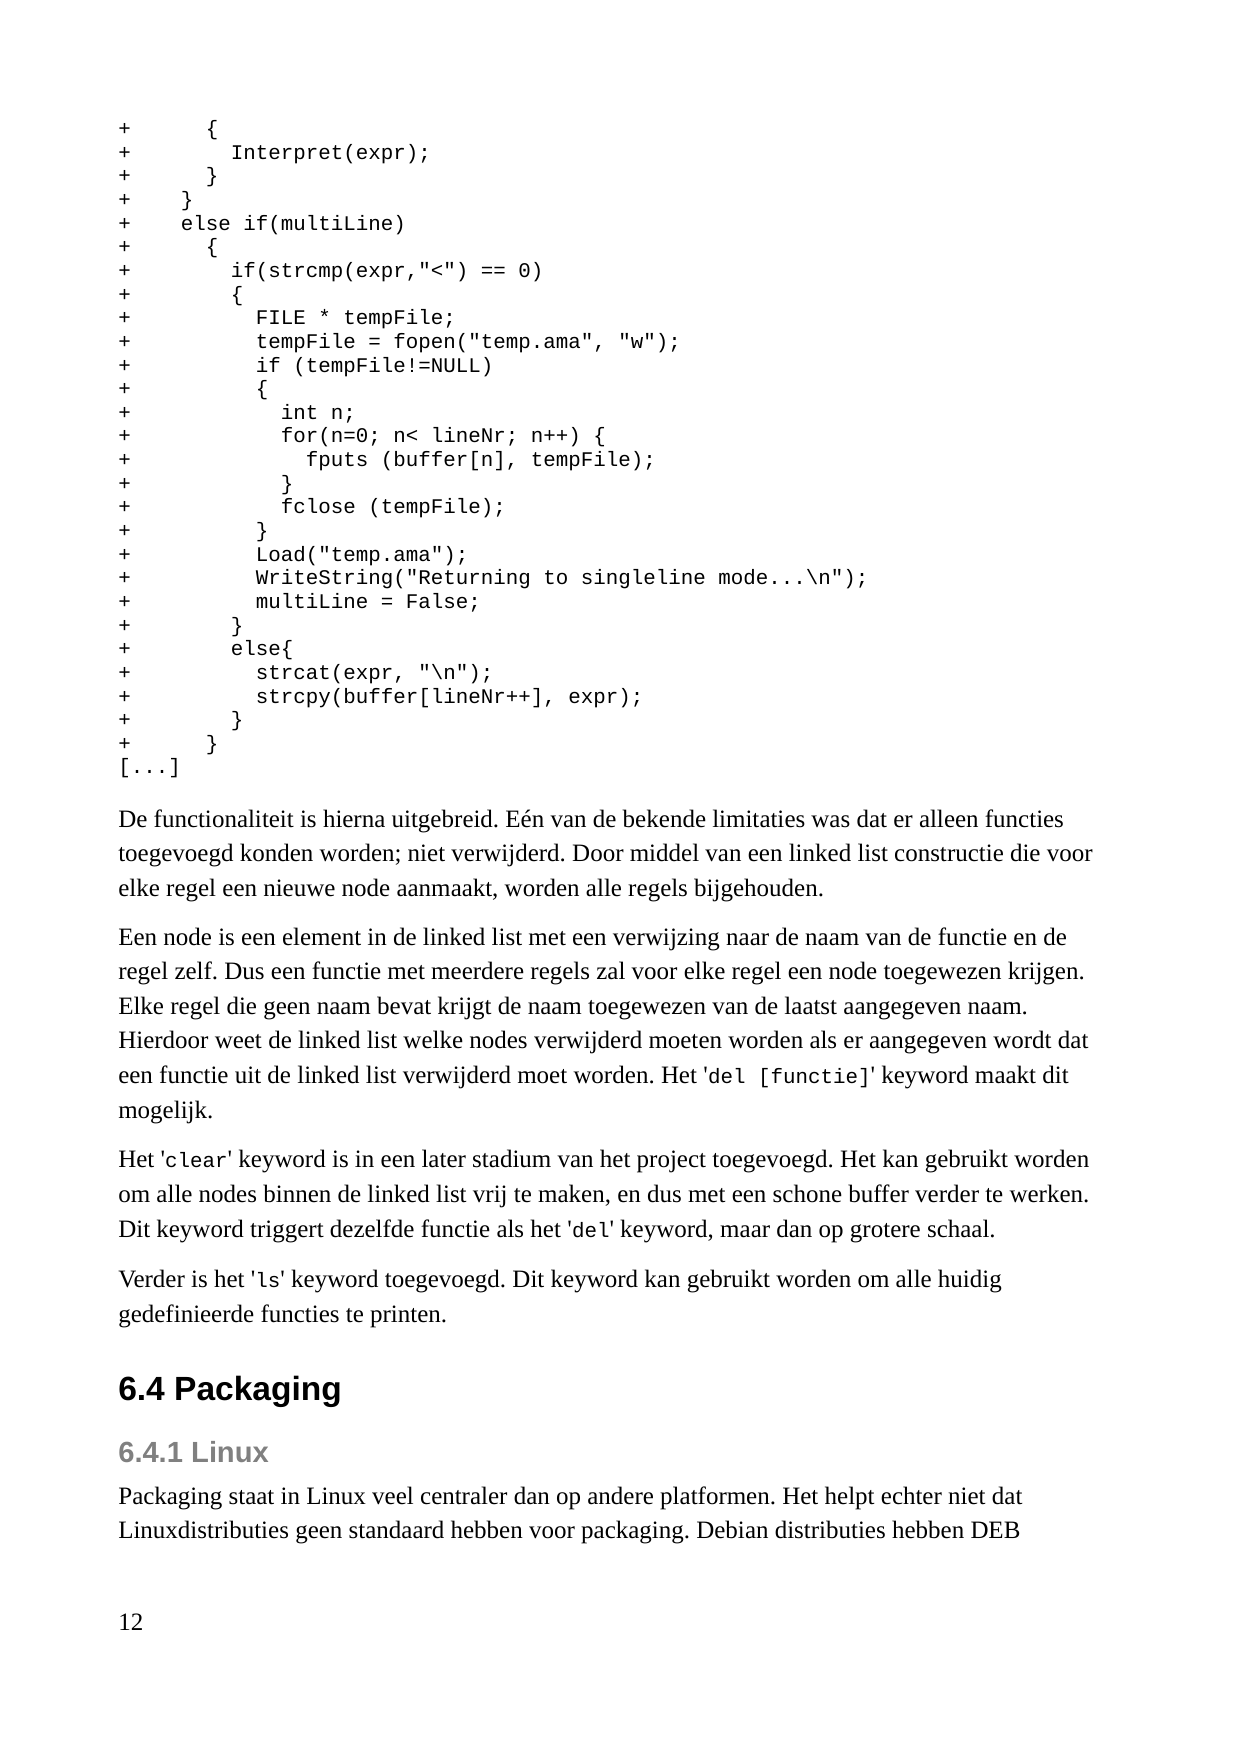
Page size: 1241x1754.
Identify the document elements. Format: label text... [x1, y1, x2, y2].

text + fclose (tempFile); [118, 496, 1122, 520]
text + } [118, 165, 1122, 189]
text + { [118, 378, 1122, 402]
text Een node is een element in de linked list met een verwijzing naar de naam van de functie en de regel zelf. Dus een functie met meerdere regels zal voor elke regel een node toegewezen krijgen. Elke regel die geen naam bevat krijgt de naam toegewezen van de laatst aangegeven naam. Hierdoor weet de linked list welke nodes verwijderd moeten worden als er aangegeven wordt dat een functie uit de linked list verwijderd moet worden. Het 'del [functie]' keyword maakt dit mogelijk. [118, 922, 1122, 1124]
text + } [118, 615, 1122, 638]
text + } [118, 709, 1122, 733]
text + else if(multiLine) [118, 213, 1122, 236]
text + int n; [118, 402, 1122, 426]
text + for(n=0; n< lineNr; n++) { [118, 426, 1122, 449]
text + } [118, 520, 1122, 544]
subtitle 6.4 Packaging [118, 1369, 1122, 1408]
text + tempFile = fopen("temp.ama", "w"); [118, 331, 1122, 354]
text + multiLine = False; [118, 591, 1122, 615]
text + { [118, 284, 1122, 307]
text Packaging staat in Linux veel centraler dan op andere platformen. Het helpt echter niet dat Linuxdistributies geen standaard hebben voor packaging. Debian distributies hebben DEB [118, 1481, 1122, 1544]
text De functionaliteit is hierna uitgebreid. Eén van de bekende limitaties was dat er alleen functies toegevoegd konden worden; niet verwijderd. Door middel van een linked list constructie die voor elke regel een nieuwe node aanmaakt, worden alle regels bijgehouden. [118, 804, 1122, 902]
text + Load("temp.ama"); [118, 544, 1122, 567]
text [...] [118, 757, 1122, 780]
text + strcat(expr, "\n"); [118, 662, 1122, 686]
subtitle 6.4.1 Linux [118, 1435, 1122, 1468]
text + else{ [118, 638, 1122, 662]
text + WriteString("Returning to singleline mode...\n"); [118, 567, 1122, 591]
text + { [118, 236, 1122, 260]
text + } [118, 189, 1122, 213]
text Het 'clear' keyword is in een later stadium van het project toegevoegd. Het kan gebruikt worden om alle nodes binnen de linked list vrij te maken, en dus met een schone buffer verder te werken. Dit keyword triggert dezelfde functie als het 'del' keyword, maar dan op grotere schaal. [118, 1144, 1122, 1243]
text + if(strcmp(expr,"<") == 0) [118, 260, 1122, 284]
text + { [118, 118, 1122, 142]
text + fputs (buffer[n], tempFile); [118, 449, 1122, 473]
text Verder is het 'ls' keyword toegevoegd. Dit keyword kan gebruikt worden om alle huidig gedefinieerde functies te printen. [118, 1264, 1122, 1328]
text + if (tempFile!=NULL) [118, 354, 1122, 378]
text + Interpret(expr); [118, 142, 1122, 165]
text + strcpy(buffer[lineNr++], expr); [118, 686, 1122, 709]
text + } [118, 473, 1122, 496]
text + } [118, 733, 1122, 757]
text + FILE * tempFile; [118, 307, 1122, 331]
